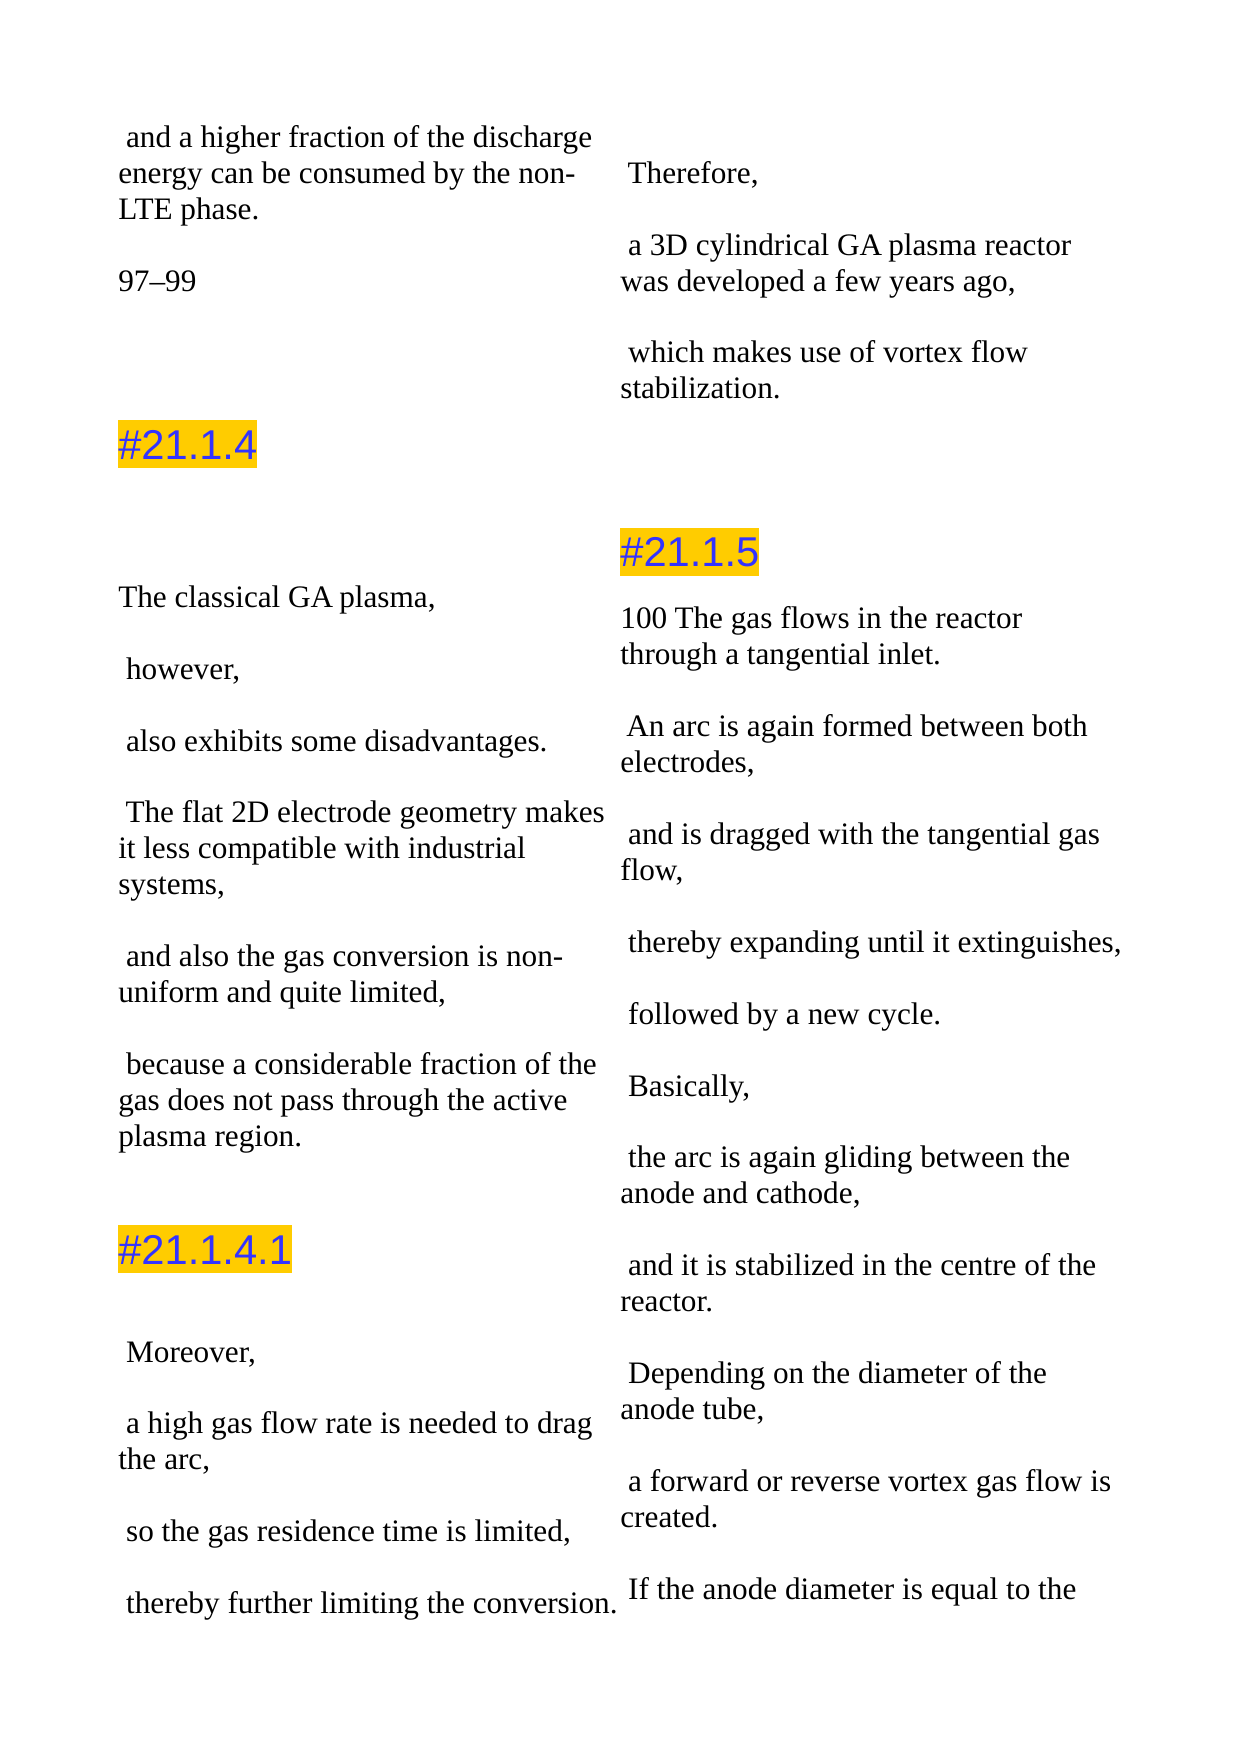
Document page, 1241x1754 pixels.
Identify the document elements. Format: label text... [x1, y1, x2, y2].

text #21.1.5 [620, 528, 1122, 576]
text Moreover, [118, 1333, 620, 1369]
text which makes use of vortex flow stabilization. [620, 334, 1122, 406]
text because a considerable fraction of the gas does not pass through the active plasma region. [118, 1045, 620, 1153]
text so the gas residence time is limited, [118, 1512, 620, 1548]
text Basically, [620, 1067, 1122, 1103]
text thereby further limiting the conversion. [118, 1584, 620, 1620]
text thereby expanding until it extinguishes, [620, 923, 1122, 959]
text a 3D cylindrical GA plasma reactor was developed a few years ago, [620, 226, 1122, 298]
text and a higher fraction of the discharge energy can be consumed by the non-LTE phase. [118, 118, 620, 226]
text the arc is again gliding between the anode and cathode, [620, 1139, 1122, 1211]
text however, [118, 650, 620, 686]
text 97–99 [118, 262, 620, 298]
text If the anode diameter is equal to the [620, 1570, 1122, 1606]
text 100 The gas flows in the reactor through a tangential inlet. [620, 600, 1122, 672]
text Depending on the diameter of the anode tube, [620, 1354, 1122, 1426]
text and also the gas conversion is non-uniform and quite limited, [118, 937, 620, 1009]
text a high gas flow rate is needed to drag the arc, [118, 1405, 620, 1477]
text a forward or reverse vortex gas flow is created. [620, 1462, 1122, 1534]
text and it is stabilized in the centre of the reactor. [620, 1247, 1122, 1318]
text Therefore, [620, 154, 1122, 190]
text and is dragged with the tangential gas flow, [620, 815, 1122, 887]
text also exhibits some disadvantages. [118, 722, 620, 758]
text #21.1.4.1 [118, 1225, 620, 1273]
text The classical GA plasma, [118, 578, 620, 614]
text followed by a new cycle. [620, 995, 1122, 1031]
text #21.1.4 [118, 420, 620, 468]
text An arc is again formed between both electrodes, [620, 707, 1122, 779]
text The flat 2D electrode geometry makes it less compatible with industrial systems, [118, 794, 620, 902]
